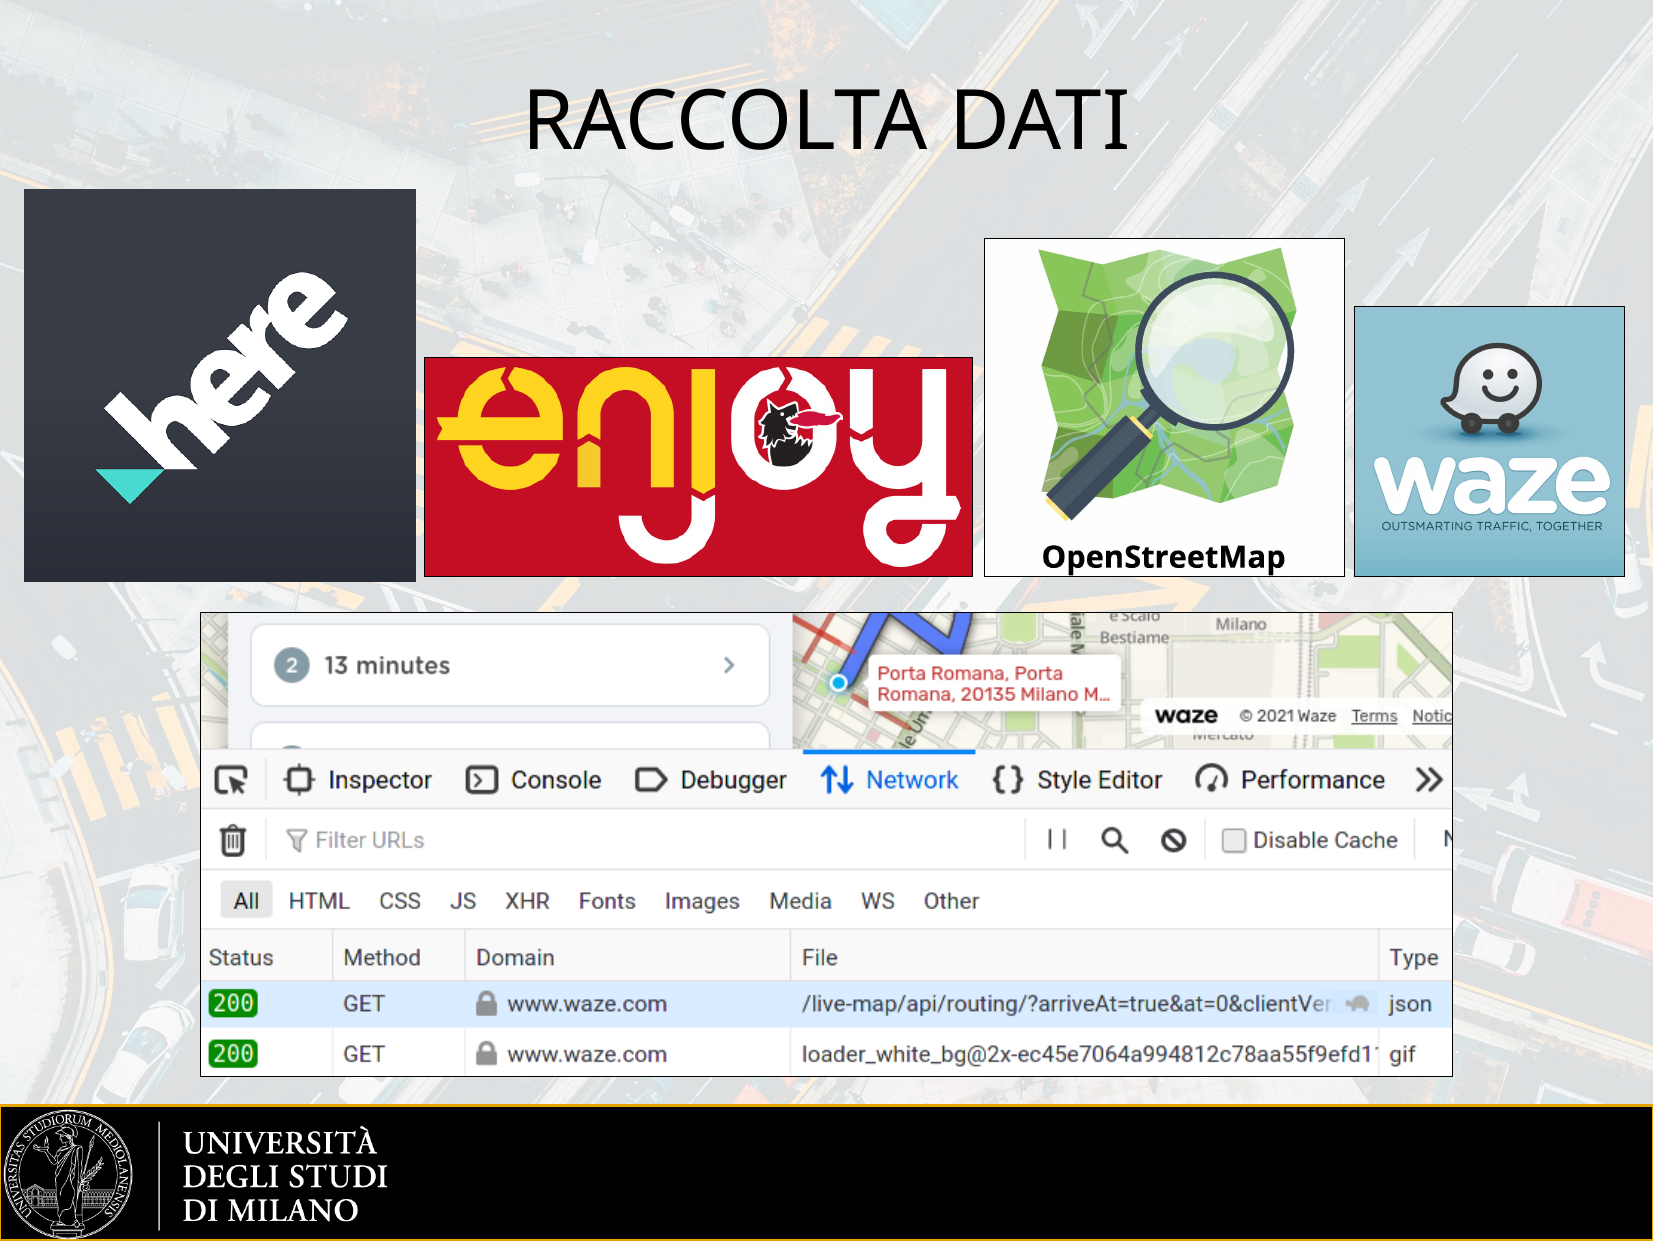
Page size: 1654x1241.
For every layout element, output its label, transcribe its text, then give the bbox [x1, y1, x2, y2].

picture [424, 357, 973, 577]
picture [1354, 306, 1625, 577]
picture [24, 189, 416, 582]
picture [200, 612, 1453, 1077]
picture [984, 238, 1345, 577]
text_box RACCOLTA DATI [259, 53, 1394, 196]
picture [0, 1106, 391, 1241]
text_box [0, 1105, 1653, 1241]
